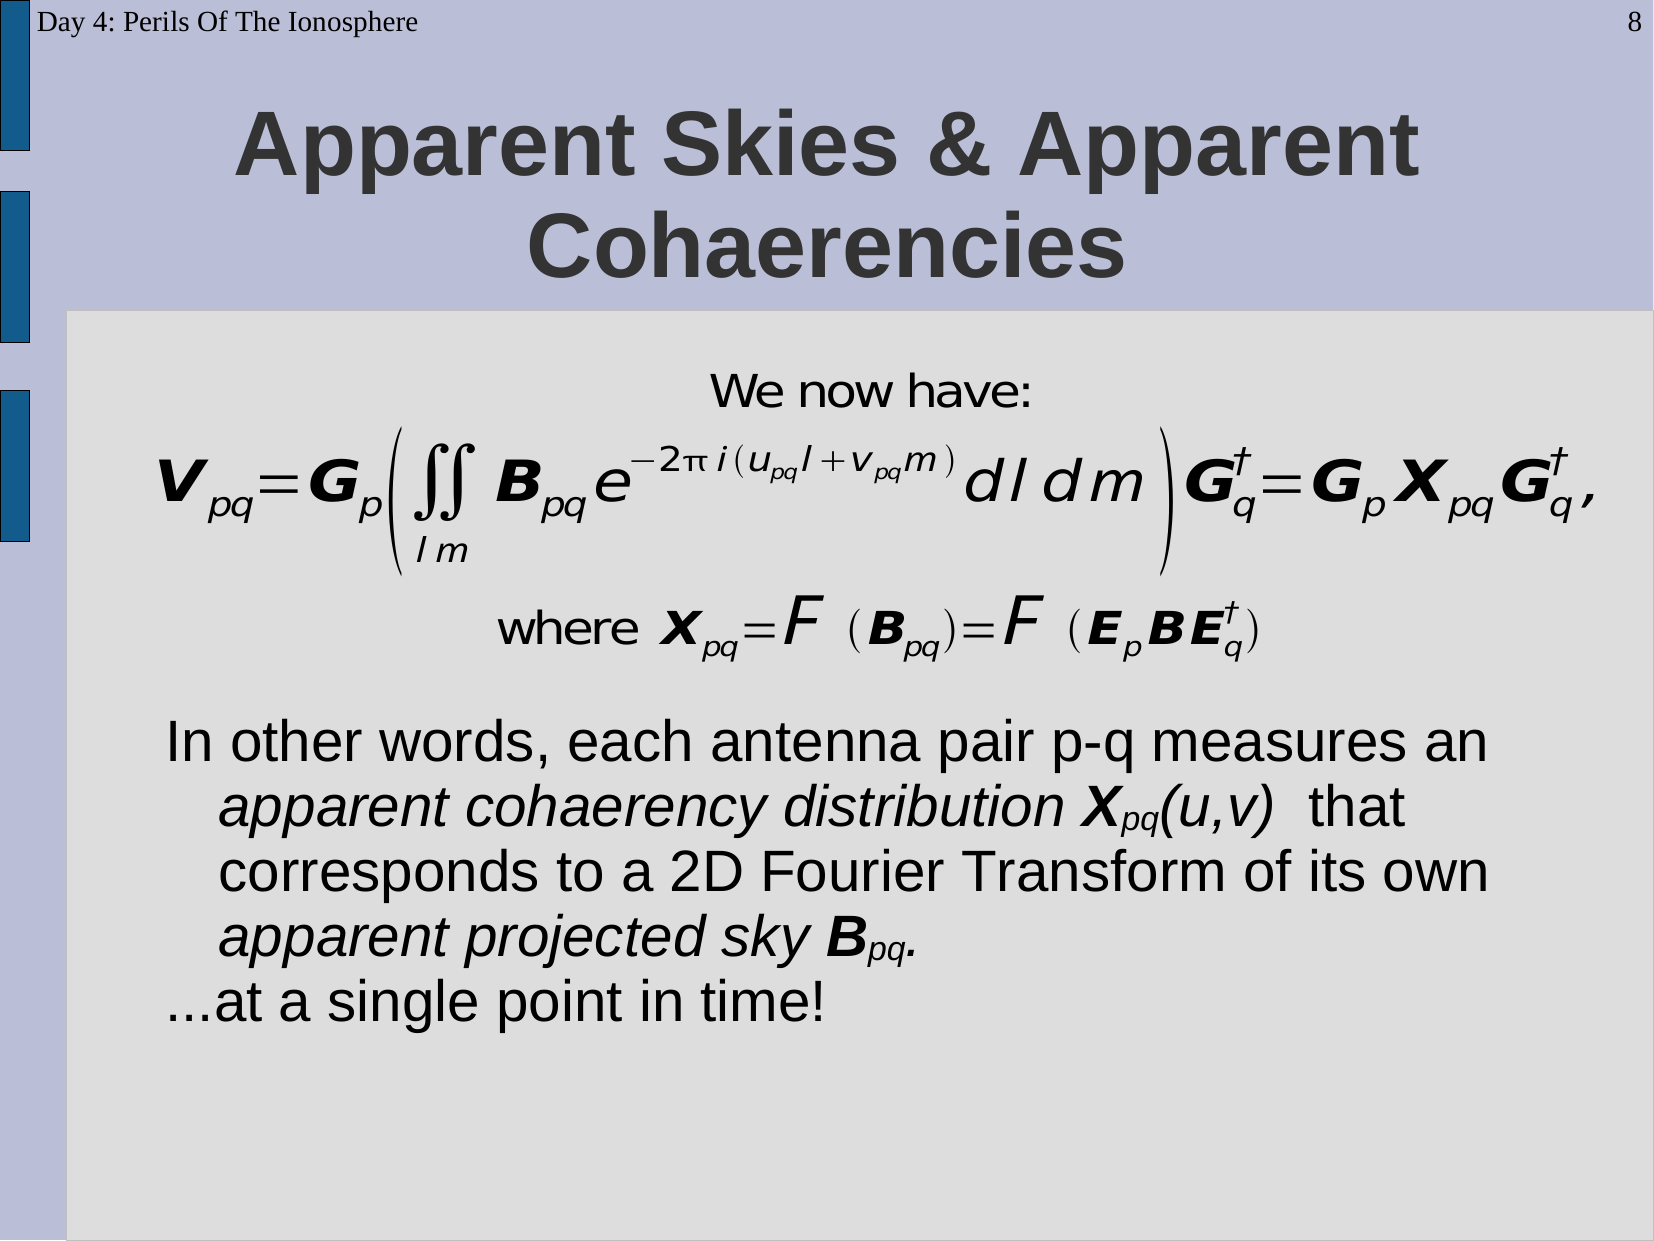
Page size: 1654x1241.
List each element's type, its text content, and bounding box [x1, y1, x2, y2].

title Apparent Skies & Apparent Cohaerencies [121, 87, 1534, 302]
chart [147, 354, 1606, 665]
list In other words, each antenna pair p-q measures an apparent cohaerency distribution Xpq(u,v) that corresponds to a 2D Fourier Transform of its own apparent projected sky Bpq. ...at a single point in time! [147, 708, 1560, 1085]
